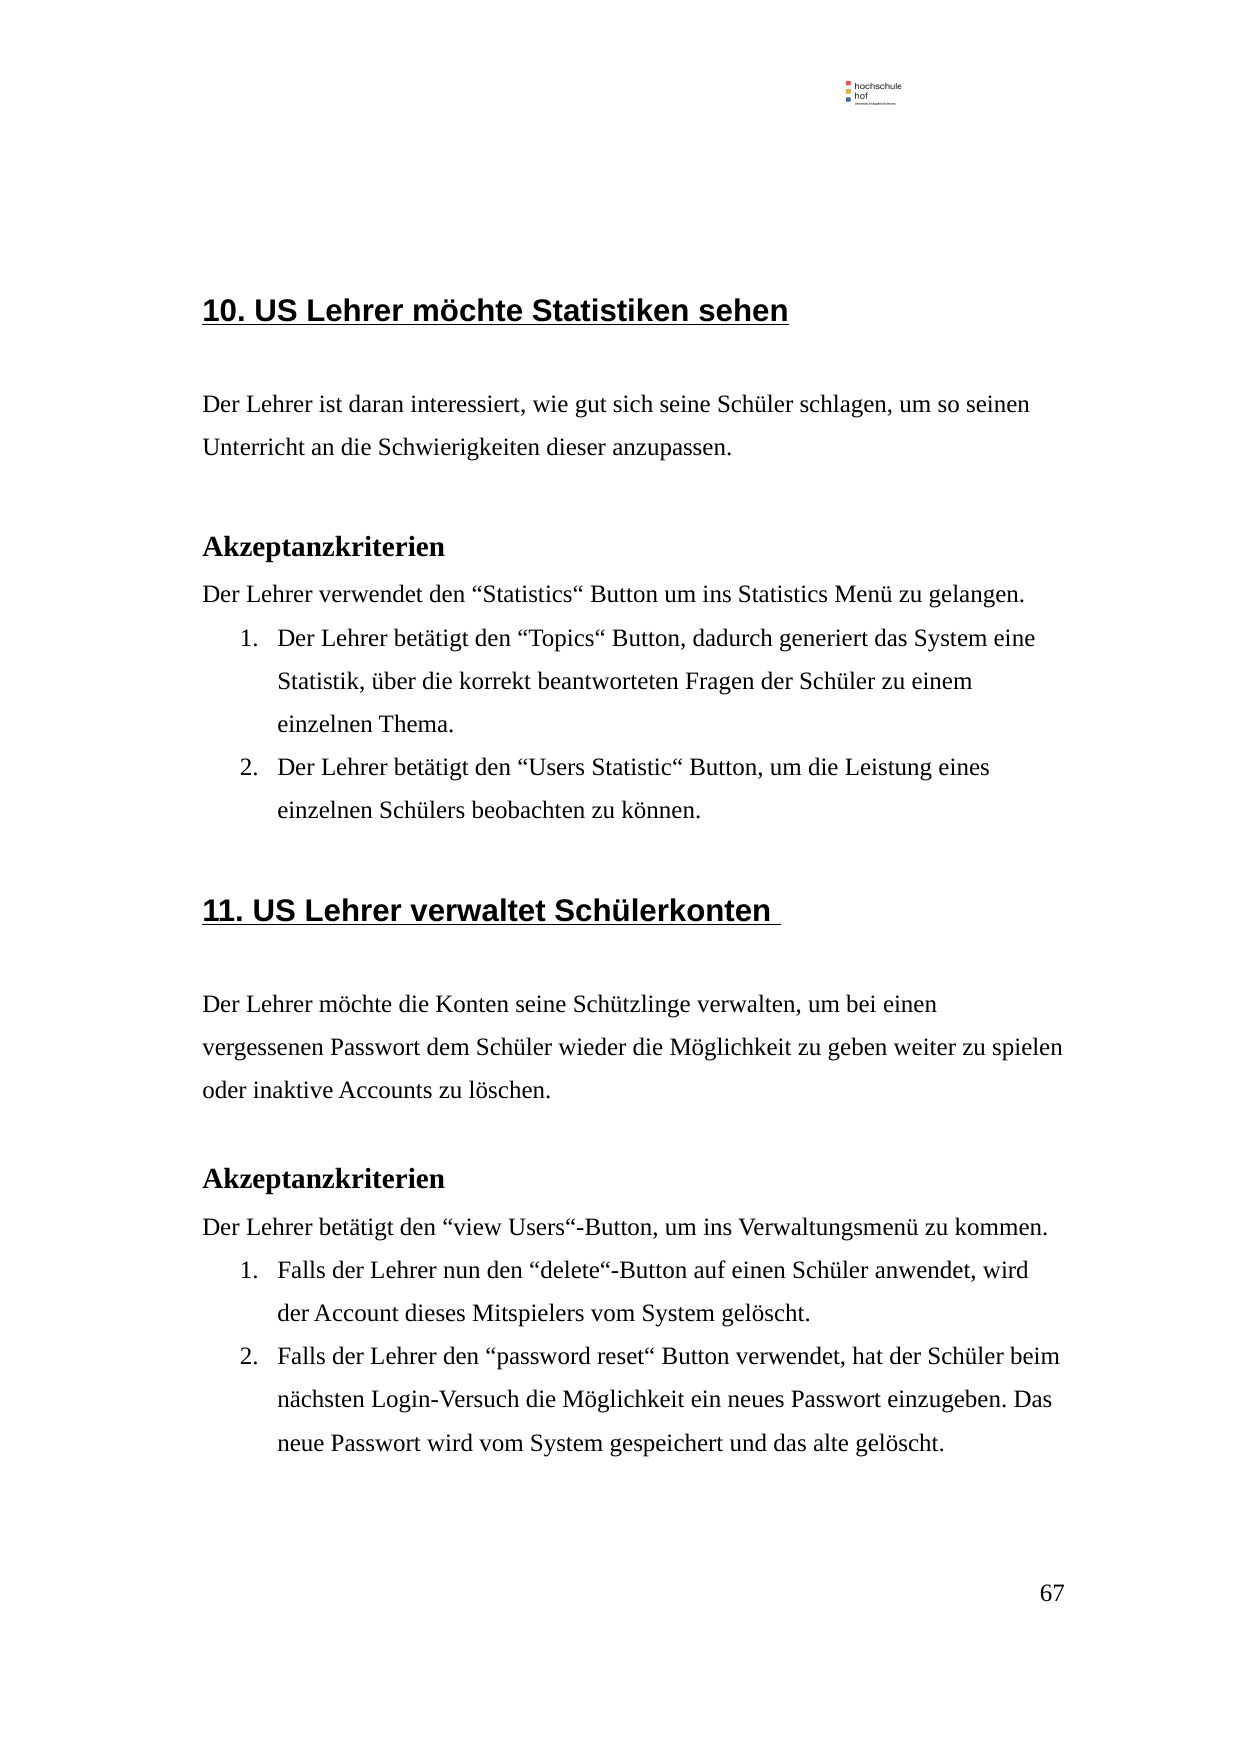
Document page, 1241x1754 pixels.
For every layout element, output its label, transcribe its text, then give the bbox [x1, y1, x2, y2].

text Der Lehrer verwendet den “Statistics“ Button um ins Statistics Menü zu gelangen. [202, 579, 1064, 608]
picture [846, 81, 902, 105]
text Der Lehrer möchte die Konten seine Schützlinge verwalten, um bei einen vergessenen Passwort dem Schüler wieder die Möglichkeit zu geben weiter zu spielen oder inaktive Accounts zu löschen. [202, 989, 1064, 1104]
text Der Lehrer betätigt den “view Users“-Button, um ins Verwaltungsmenü zu kommen. [202, 1212, 1064, 1241]
text 10. US Lehrer möchte Statistiken sehen [202, 292, 1064, 328]
list Falls der Lehrer nun den “delete“-Button auf einen Schüler anwendet, wird der Account dieses Mitspielers vom System gelöscht. [239, 1255, 1064, 1327]
text Akzeptanzkriterien [202, 1162, 1064, 1195]
text 11. US Lehrer verwaltet Schülerkonten [202, 892, 1064, 928]
list Der Lehrer betätigt den “Topics“ Button, dadurch generiert das System eine Statistik, über die korrekt beantworteten Fragen der Schüler zu einem einzelnen Thema. [239, 623, 1064, 738]
list Der Lehrer betätigt den “Users Statistic“ Button, um die Leistung eines einzelnen Schülers beobachten zu können. [239, 752, 1064, 824]
text Der Lehrer ist daran interessiert, wie gut sich seine Schüler schlagen, um so seinen Unterricht an die Schwierigkeiten dieser anzupassen. [202, 389, 1064, 461]
list Falls der Lehrer den “password reset“ Button verwendet, hat der Schüler beim nächsten Login-Versuch die Möglichkeit ein neues Passwort einzugeben. Das neue Passwort wird vom System gespeichert und das alte gelöscht. [239, 1341, 1064, 1456]
text Akzeptanzkriterien [202, 529, 1064, 563]
